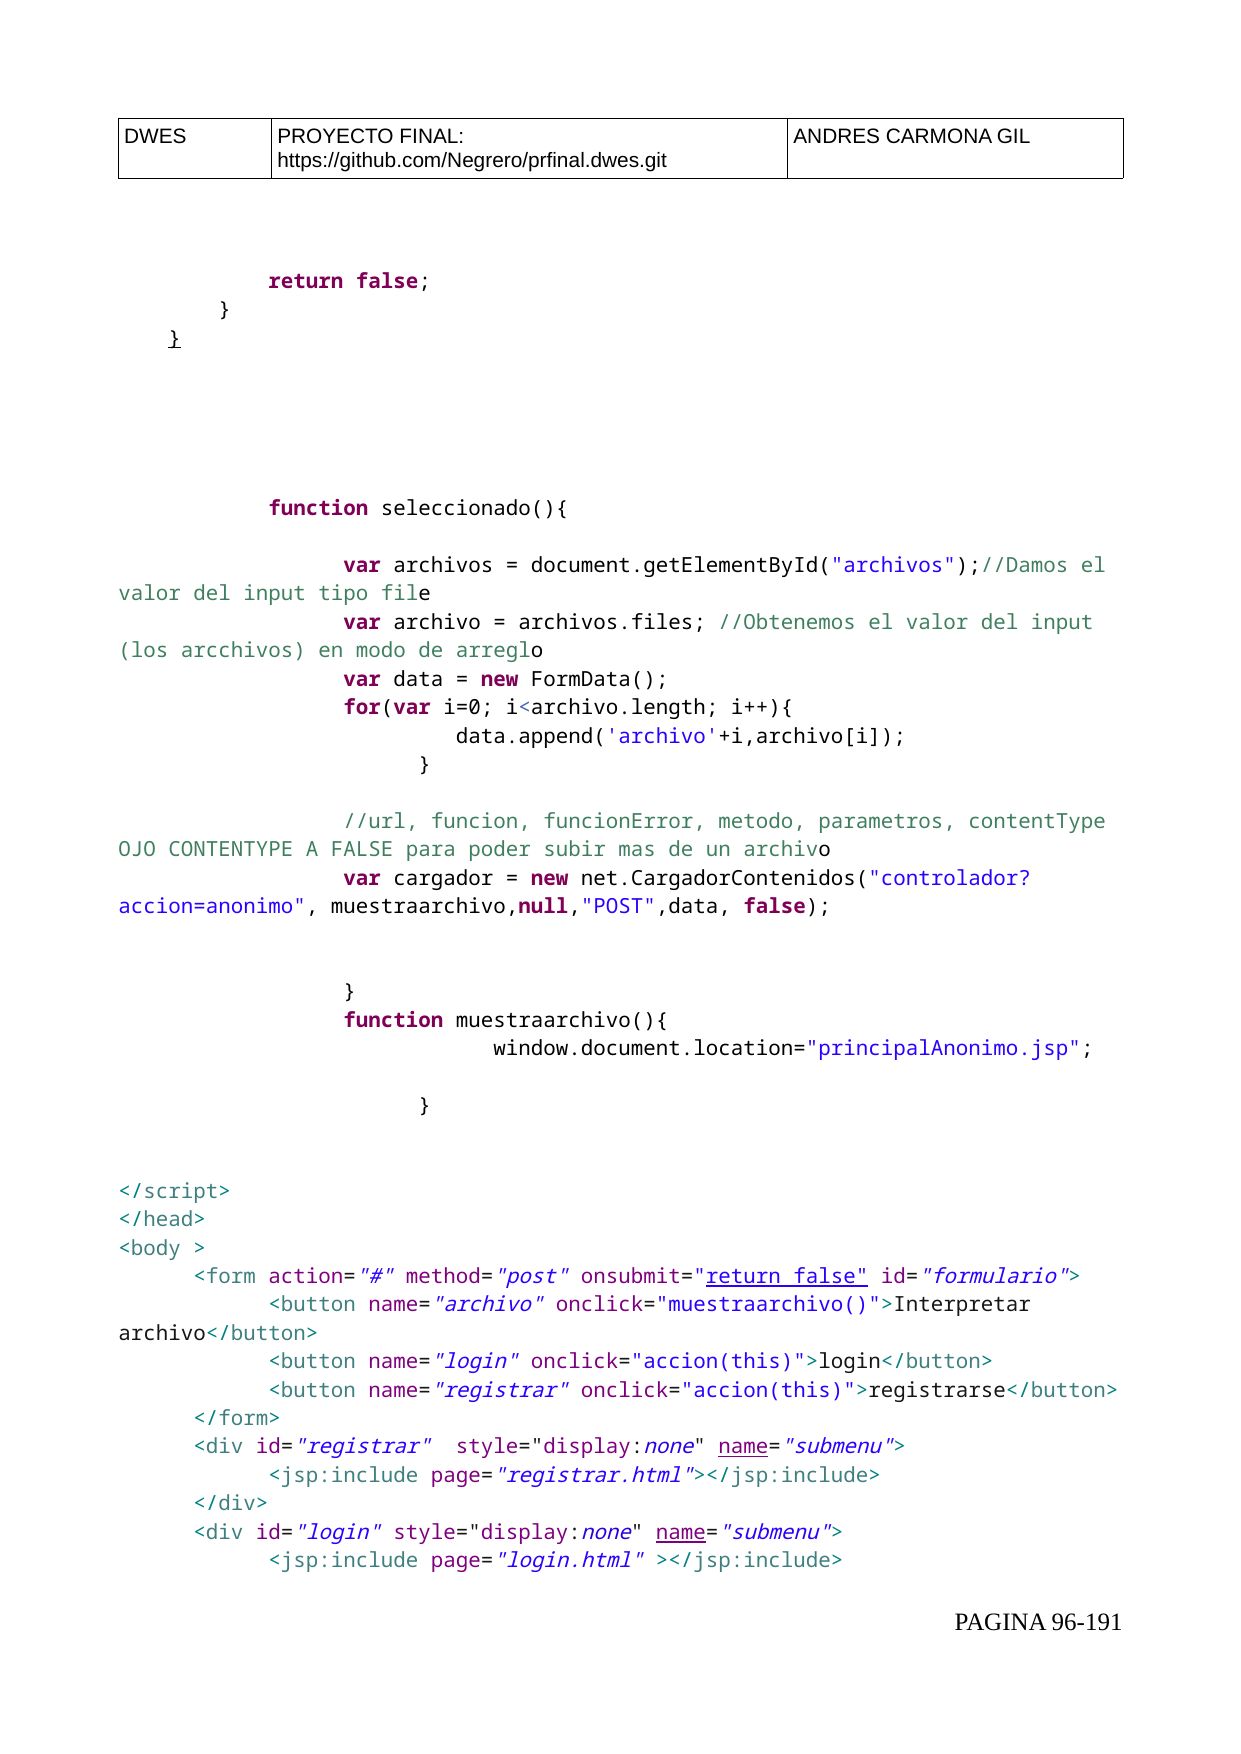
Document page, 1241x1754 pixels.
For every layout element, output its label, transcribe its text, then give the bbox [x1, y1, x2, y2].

text //url, funcion, funcionError, metodo, parametros, contentType OJO CONTENTYPE A FALSE para poder subir mas de un archivo [118, 806, 1122, 863]
text <jsp:include page="registrar.html"></jsp:include> [118, 1460, 1122, 1488]
text <form action="#" method="post" onsubmit="return false" id="formulario"> [118, 1261, 1122, 1289]
text </script> [118, 1176, 1122, 1204]
text } [118, 294, 1122, 323]
text } [118, 749, 1122, 778]
text for(var i=0; i<archivo.length; i++){ [118, 692, 1122, 721]
text <body > [118, 1233, 1122, 1261]
text <button name="registrar" onclick="accion(this)">registrarse</button> [118, 1375, 1122, 1403]
text <button name="login" onclick="accion(this)">login</button> [118, 1346, 1122, 1375]
text return false; [118, 266, 1122, 294]
text data.append('archivo'+i,archivo[i]); [118, 721, 1122, 749]
text </form> [118, 1403, 1122, 1432]
text function seleccionado(){ [118, 493, 1122, 522]
text <div id="registrar" style="display:none" name="submenu"> [118, 1432, 1122, 1460]
text } [118, 323, 1122, 351]
text } [118, 1090, 1122, 1119]
text var data = new FormData(); [118, 664, 1122, 692]
text <button name="archivo" onclick="muestraarchivo()">Interpretar archivo</button> [118, 1289, 1122, 1346]
text window.document.location="principalAnonimo.jsp"; [118, 1033, 1122, 1062]
text <div id="login" style="display:none" name="submenu"> [118, 1517, 1122, 1545]
text <jsp:include page="login.html" ></jsp:include> [118, 1545, 1122, 1574]
text var archivo = archivos.files; //Obtenemos el valor del input (los arcchivos) en modo de arreglo [118, 607, 1122, 664]
text function muestraarchivo(){ [118, 1005, 1122, 1033]
text </head> [118, 1204, 1122, 1233]
text </div> [118, 1488, 1122, 1517]
text var archivos = document.getElementById("archivos");//Damos el valor del input tipo file [118, 550, 1122, 607]
text var cargador = new net.CargadorContenidos("controlador?accion=anonimo", muestraarchivo,null,"POST",data, false); [118, 863, 1122, 920]
text } [118, 977, 1122, 1005]
